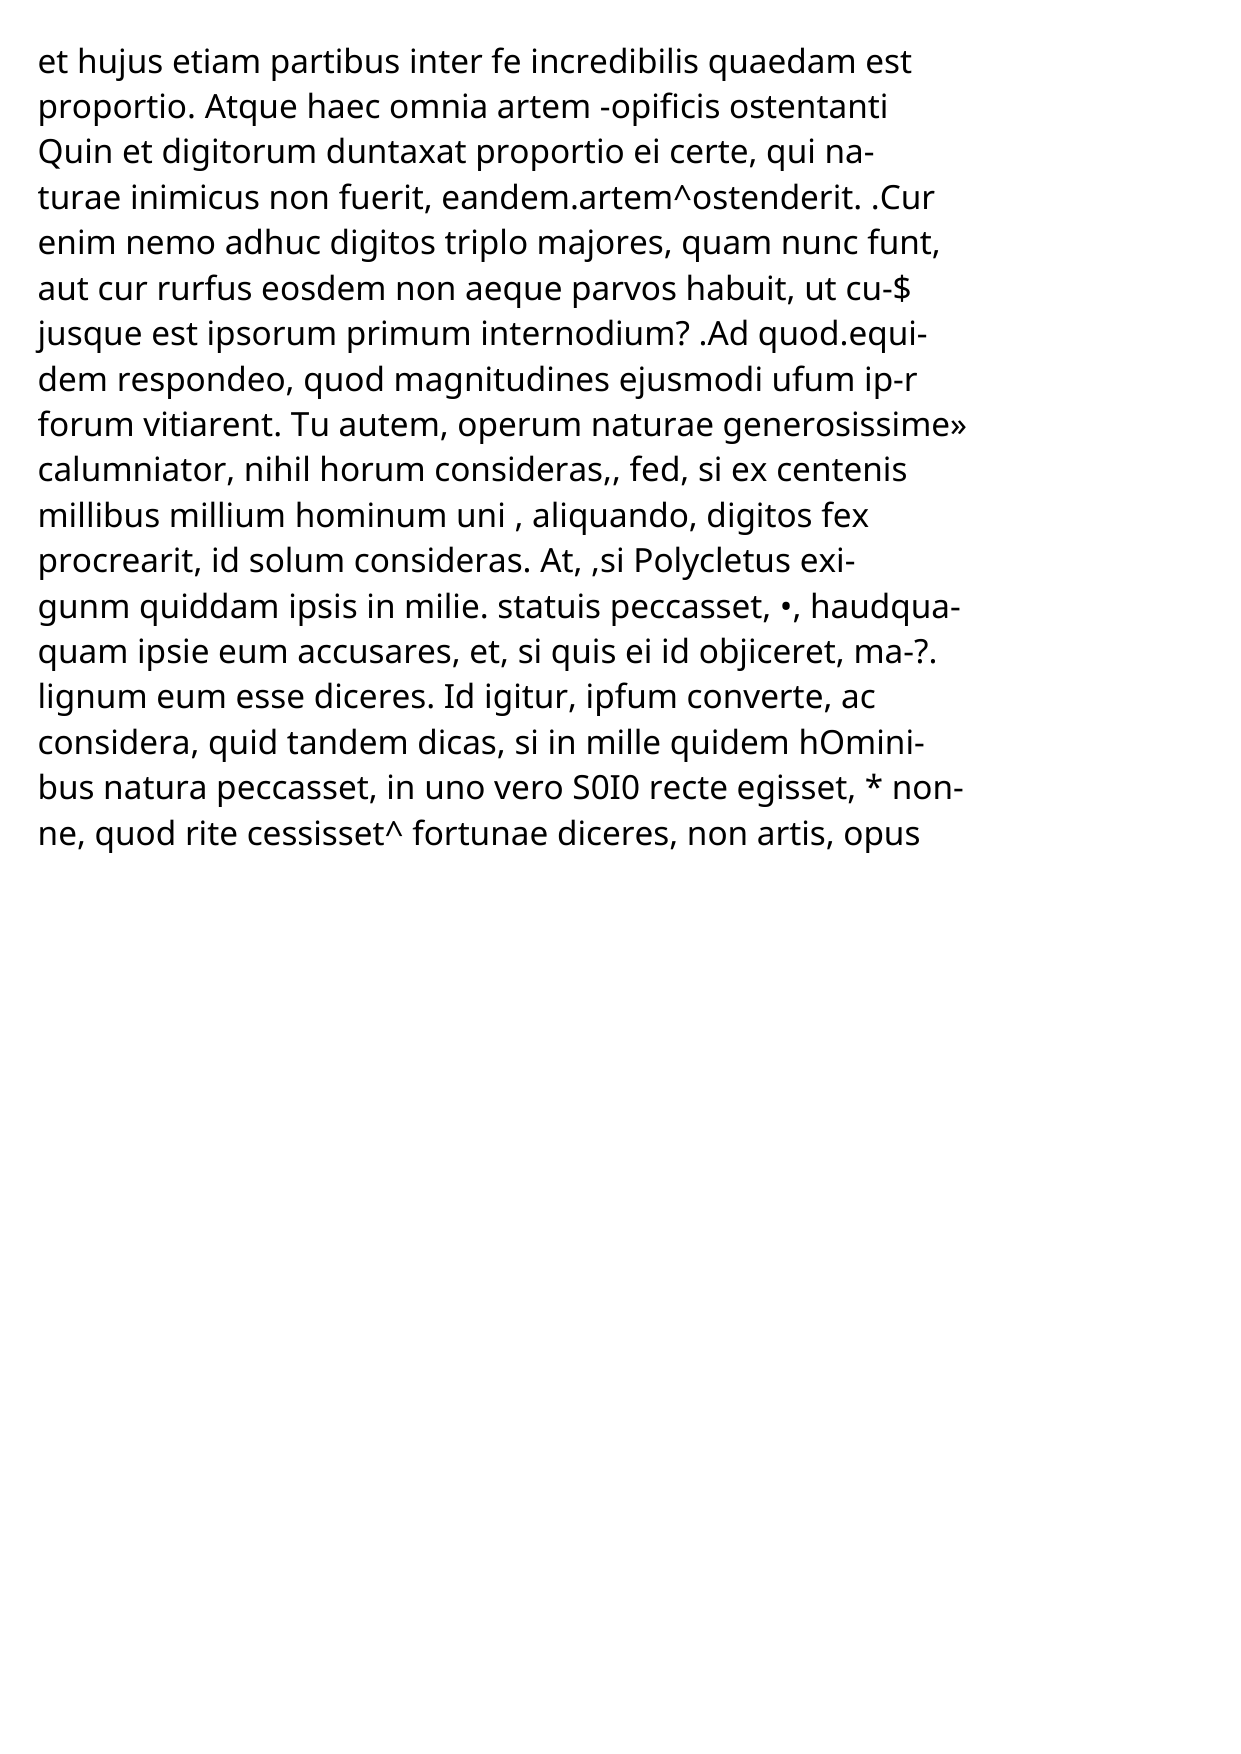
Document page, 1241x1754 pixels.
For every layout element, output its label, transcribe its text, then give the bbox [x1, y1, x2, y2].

text et hujus etiam partibus inter fe incredibilis quaedam est proportio. Atque haec omnia artem -opificis ostentanti Quin et digitorum duntaxat proportio ei certe, qui na- turae inimicus non fuerit, eandem.artem^ostenderit. .Cur enim nemo adhuc digitos triplo majores, quam nunc funt, aut cur rurfus eosdem non aeque parvos habuit, ut cu-$ jusque est ipsorum primum internodium? .Ad quod.equi- dem respondeo, quod magnitudines ejusmodi ufum ip-r forum vitiarent. Tu autem, operum naturae generosissime» calumniator, nihil horum consideras,, fed, si ex centenis millibus millium hominum uni , aliquando, digitos fex procrearit, id solum consideras. At, ,si Polycletus exi- gunm quiddam ipsis in milie. statuis peccasset, •, haudqua- quam ipsie eum accusares, et, si quis ei id objiceret, ma-?. lignum eum esse diceres. Id igitur, ipfum converte, ac considera, quid tandem dicas, si in mille quidem hOmini- bus natura peccasset, in uno vero S0I0 recte egisset, * non- ne, quod rite cessisset^ fortunae diceres, non artis, opus [37, 37, 1203, 855]
